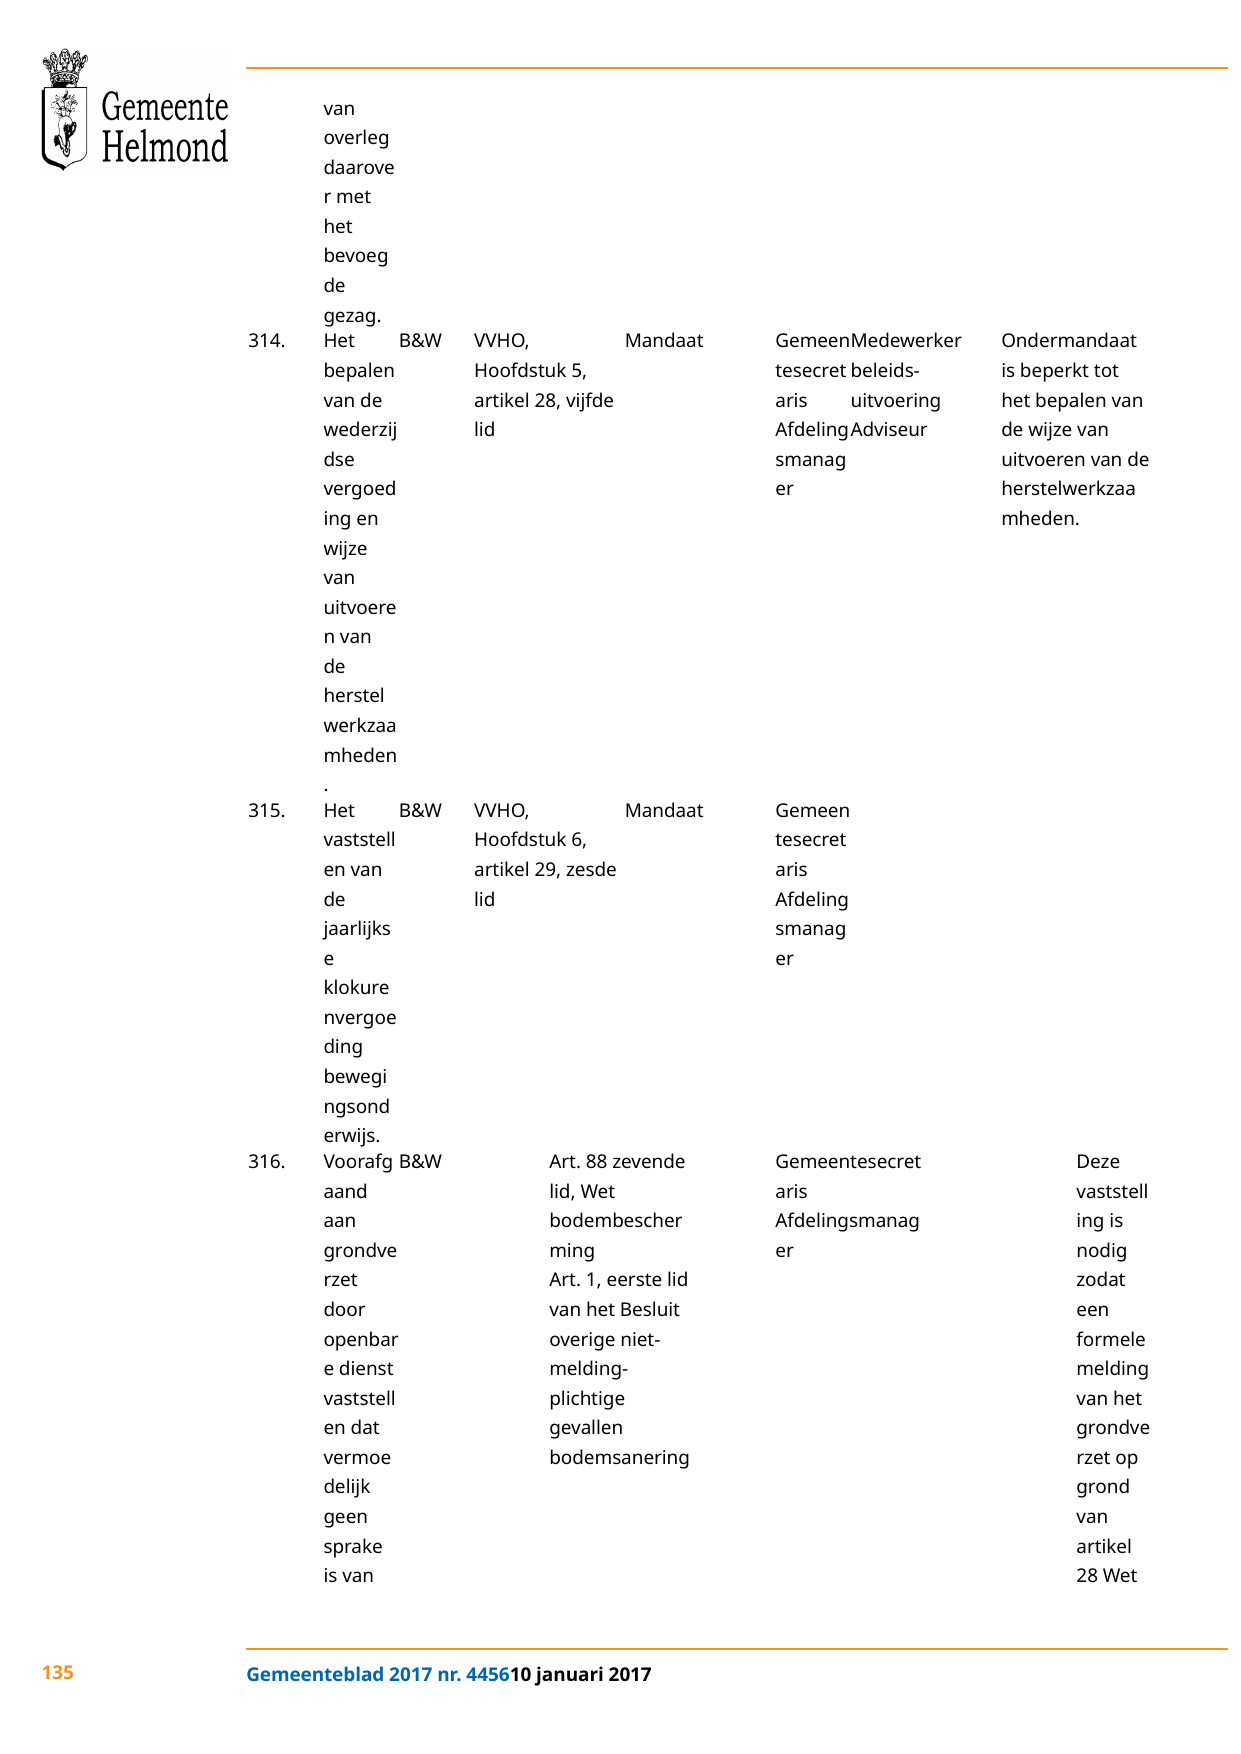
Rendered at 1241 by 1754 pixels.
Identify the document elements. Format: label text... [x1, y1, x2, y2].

table_cell Gemeentesecretaris Afdelingsmanager [775, 328, 850, 797]
table_cell B&W [399, 797, 474, 1148]
table_cell [474, 95, 624, 328]
table_cell Het vaststellen van de jaarlijkse klokurenvergoeding bewegingsonderwijs. [323, 797, 398, 1148]
table_cell 314. [248, 328, 323, 797]
table_cell van overleg daarover met het bevoegde gezag. [323, 95, 398, 328]
table_cell [850, 797, 1001, 1148]
table_cell Art. 88 zevende lid, Wet bodembescherming Art. 1, eerste lid van het Besluit overige niet-melding-plichtige gevallen bodemsanering [549, 1148, 700, 1588]
table_cell Medewerker beleids- uitvoering Adviseur [850, 328, 1001, 797]
table_cell [248, 95, 323, 328]
table_cell VVHO, Hoofdstuk 6, artikel 29, zesde lid [474, 797, 624, 1148]
table_cell Ondermandaat is beperkt tot het bepalen van de wijze van uitvoeren van de herstelwerkzaamheden. [1001, 328, 1152, 797]
table_cell 316. [248, 1148, 323, 1588]
table_cell [399, 95, 474, 328]
table_cell B&W [399, 1148, 549, 1588]
table_cell [625, 95, 775, 328]
table_cell [1001, 95, 1152, 328]
table_cell [850, 95, 1001, 328]
table_cell Mandaat [625, 328, 775, 797]
table_cell Deze vaststelling is nodig zodat een formele melding van het grondverzet op grond van artikel 28 Wet [1076, 1148, 1152, 1588]
table_cell 315. [248, 797, 323, 1148]
table_cell [775, 95, 850, 328]
table_cell B&W [399, 328, 474, 797]
table_cell Het bepalen van de wederzijdse vergoeding en wijze van uitvoeren van de herstelwerkzaamheden. [323, 328, 398, 797]
table_cell VVHO, Hoofdstuk 5, artikel 28, vijfde lid [474, 328, 624, 797]
picture [41, 47, 231, 172]
table_cell Voorafgaand aan grondverzet door openbare dienst vaststellen dat vermoedelijk geen sprake is van [323, 1148, 398, 1588]
table_cell Gemeentesecretaris Afdelingsmanager [775, 797, 850, 1148]
table_cell Gemeentesecretaris Afdelingsmanager [775, 1148, 926, 1588]
table_cell Mandaat [625, 797, 775, 1148]
table_cell [700, 1148, 775, 1588]
table_cell [926, 1148, 1076, 1588]
table_cell [1001, 797, 1152, 1148]
